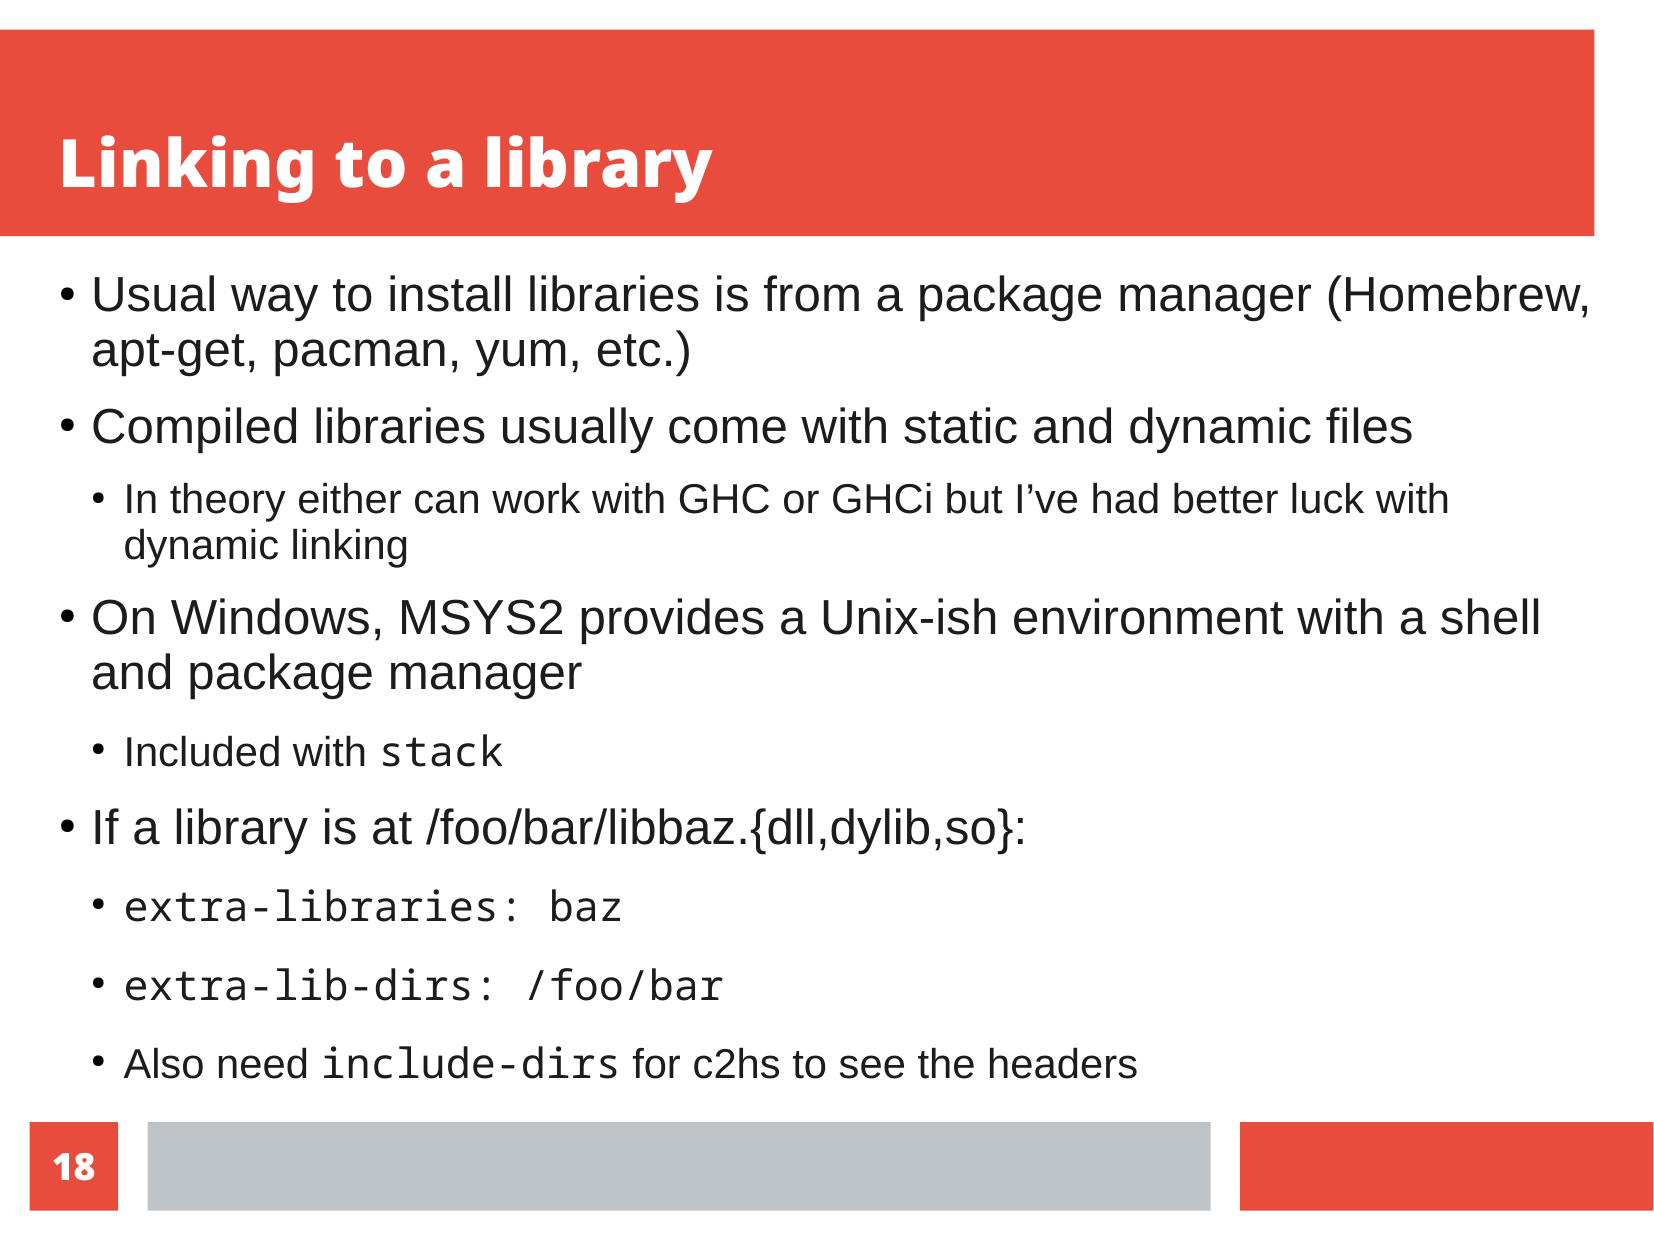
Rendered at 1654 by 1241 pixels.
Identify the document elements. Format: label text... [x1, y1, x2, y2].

title Linking to a library [59, 59, 1595, 207]
list Usual way to install libraries is from a package manager (Homebrew, apt-get, pacman, yum, etc.) Compiled libraries usually come with static and dynamic files In theory either can work with GHC or GHCi but I’ve had better luck with dynamic linking On Windows, MSYS2 provides a Unix-ish environment with a shell and package manager Included with stack If a library is at /foo/bar/libbaz.{dll,dylib,so}: extra-libraries: baz extra-lib-dirs: /foo/bar Also need include-dirs for c2hs to see the headers [59, 267, 1606, 1096]
